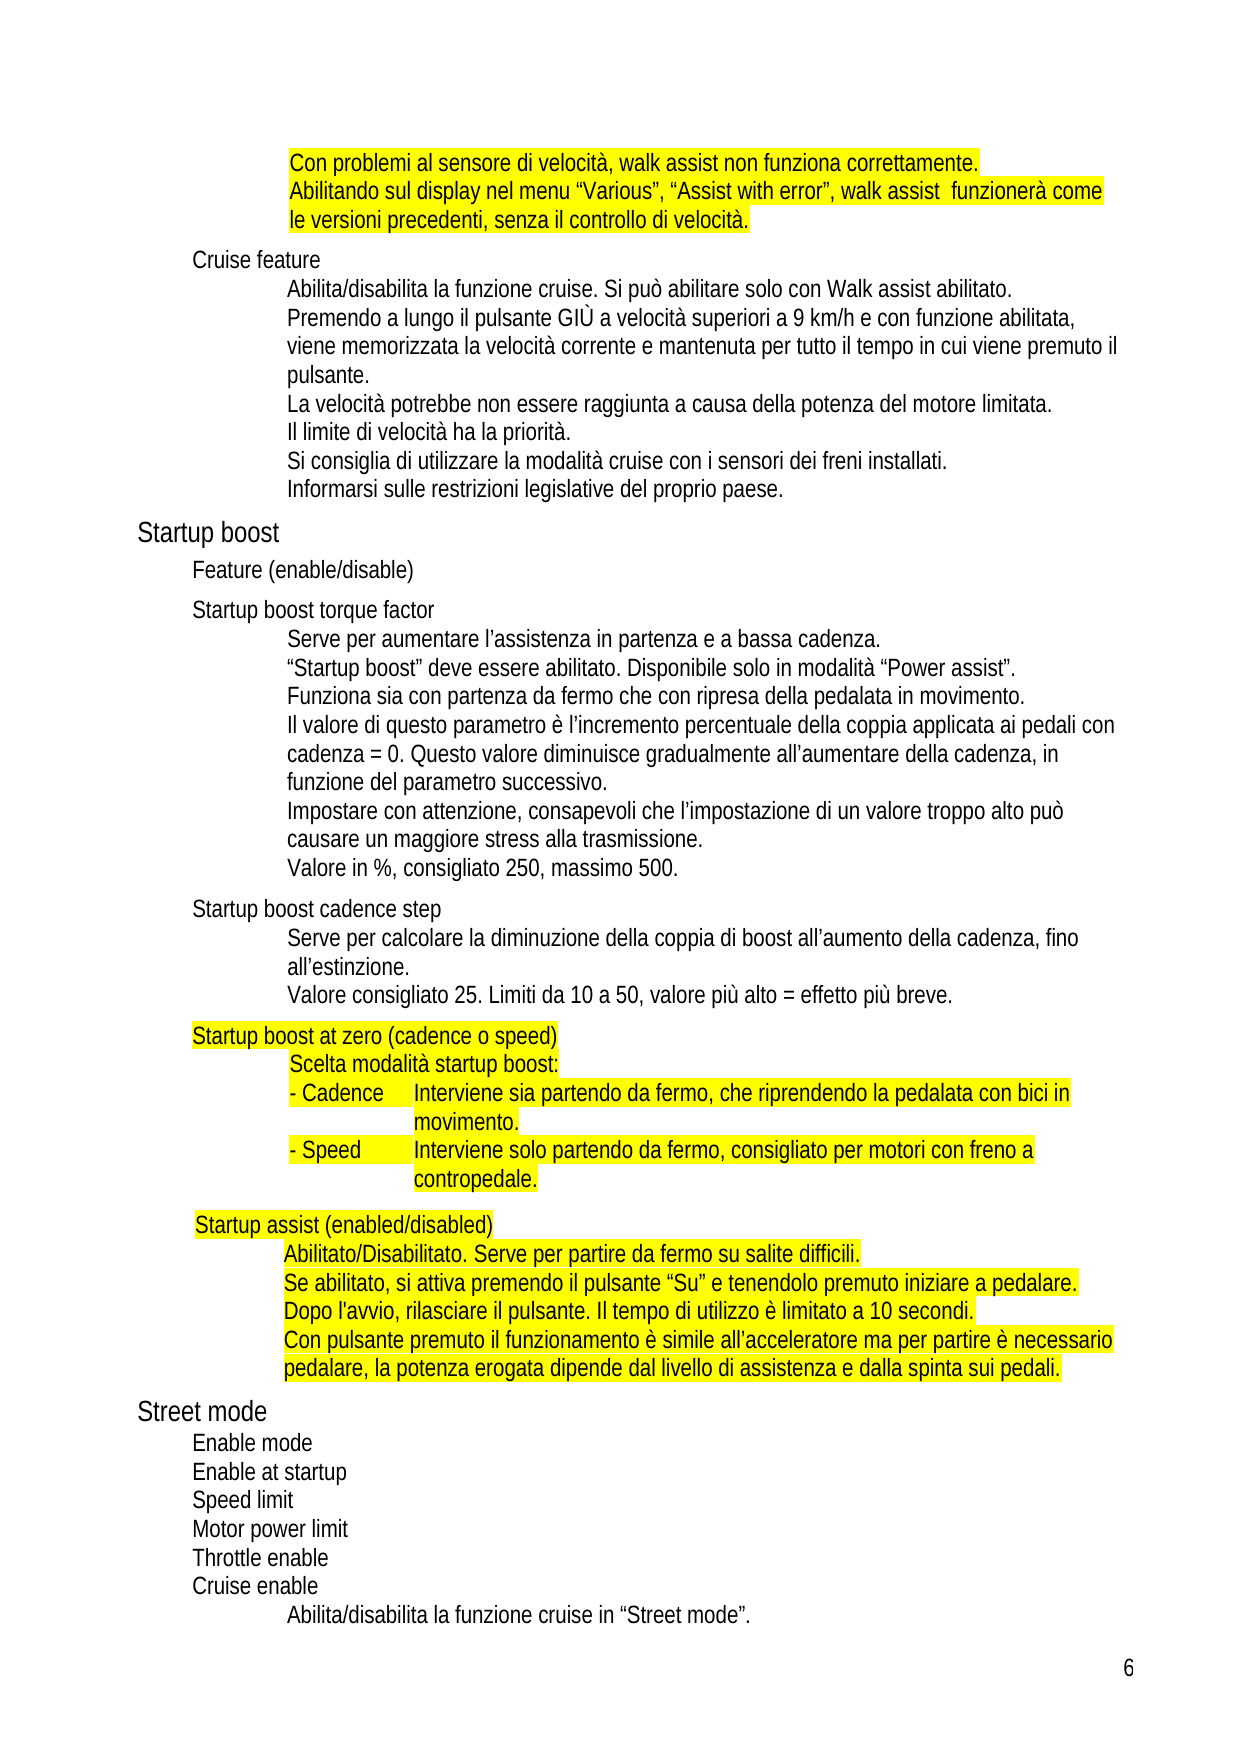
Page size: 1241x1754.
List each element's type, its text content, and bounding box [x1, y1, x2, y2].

text Con problemi al sensore di velocità, walk assist non funziona correttamente. [289, 148, 1122, 176]
text Cruise feature [137, 245, 1122, 274]
text Premendo a lungo il pulsante GIÙ a velocità superiori a 9 km/h e con funzione abilitata, viene memorizzata la velocità corrente e mantenuta per tutto il tempo in cui viene premuto il pulsante. [287, 303, 1122, 388]
text Speed limit [137, 1485, 1122, 1514]
subtitle “Startup boost” deve essere abilitato. Disponibile solo in modalità “Power assist”. [287, 653, 1122, 681]
subtitle Se abilitato, si attiva premendo il pulsante “Su” e tenendolo premuto iniziare a pedalare. Dopo l'avvio, rilasciare il pulsante. Il tempo di utilizzo è limitato a 10 secondi. Con pulsante premuto il funzionamento è simile all’acceleratore ma per partire è necessario pedalare, la potenza erogata dipende dal livello di assistenza e dalla spinta sui pedali. [283, 1267, 1122, 1382]
text Abilitato/Disabilitato. Serve per partire da fermo su salite difficili. [283, 1239, 1122, 1267]
text Startup boost [137, 516, 1122, 549]
text Abilita/disabilita la funzione cruise. Si può abilitare solo con Walk assist abilitato. [287, 274, 1122, 303]
text Startup boost at zero (cadence o speed) [137, 1021, 1122, 1049]
text Enable at startup [137, 1457, 1122, 1485]
text Scelta modalità startup boost: [289, 1049, 1122, 1078]
text La velocità potrebbe non essere raggiunta a causa della potenza del motore limitata. [287, 388, 1122, 417]
text Valore in %, consigliato 250, massimo 500. [287, 853, 1122, 882]
text Cruise enable [137, 1571, 1122, 1600]
text Enable mode [137, 1428, 1122, 1457]
subtitle - Cadence Interviene sia partendo da fermo, che riprendendo la pedalata con bici in movimento. [289, 1078, 1122, 1135]
subtitle Funziona sia con partenza da fermo che con ripresa della pedalata in movimento. [287, 681, 1122, 710]
text Throttle enable [137, 1542, 1122, 1571]
text Abilita/disabilita la funzione cruise in “Street mode”. [287, 1600, 1122, 1628]
text Feature (enable/disable) [137, 555, 1122, 583]
text Startup assist (enabled/disabled) [195, 1210, 1122, 1239]
subtitle Impostare con attenzione, consapevoli che l’impostazione di un valore troppo alto può causare un maggiore stress alla trasmissione. [287, 796, 1122, 853]
subtitle Valore consigliato 25. Limiti da 10 a 50, valore più alto = effetto più breve. [287, 980, 1122, 1009]
subtitle - Speed Interviene solo partendo da fermo, consigliato per motori con freno a contropedale. [289, 1135, 1122, 1192]
subtitle Serve per aumentare l’assistenza in partenza e a bassa cadenza. [287, 624, 1122, 653]
subtitle Il valore di questo parametro è l’incremento percentuale della coppia applicata ai pedali con cadenza = 0. Questo valore diminuisce gradualmente all’aumentare della cadenza, in funzione del parametro successivo. [287, 710, 1122, 796]
text Motor power limit [137, 1514, 1122, 1542]
subtitle Serve per calcolare la diminuzione della coppia di boost all’aumento della cadenza, fino all’estinzione. [287, 923, 1122, 980]
text Informarsi sulle restrizioni legislative del proprio paese. [287, 474, 1122, 503]
text Si consiglia di utilizzare la modalità cruise con i sensori dei freni installati. [287, 446, 1122, 474]
text Startup boost cadence step [137, 894, 1122, 923]
text Street mode [137, 1394, 1122, 1428]
text Abilitando sul display nel menu “Various”, “Assist with error”, walk assist funzionerà come le versioni precedenti, senza il controllo di velocità. [289, 176, 1122, 233]
text Startup boost torque factor [137, 595, 1122, 624]
text Il limite di velocità ha la priorità. [287, 417, 1122, 446]
